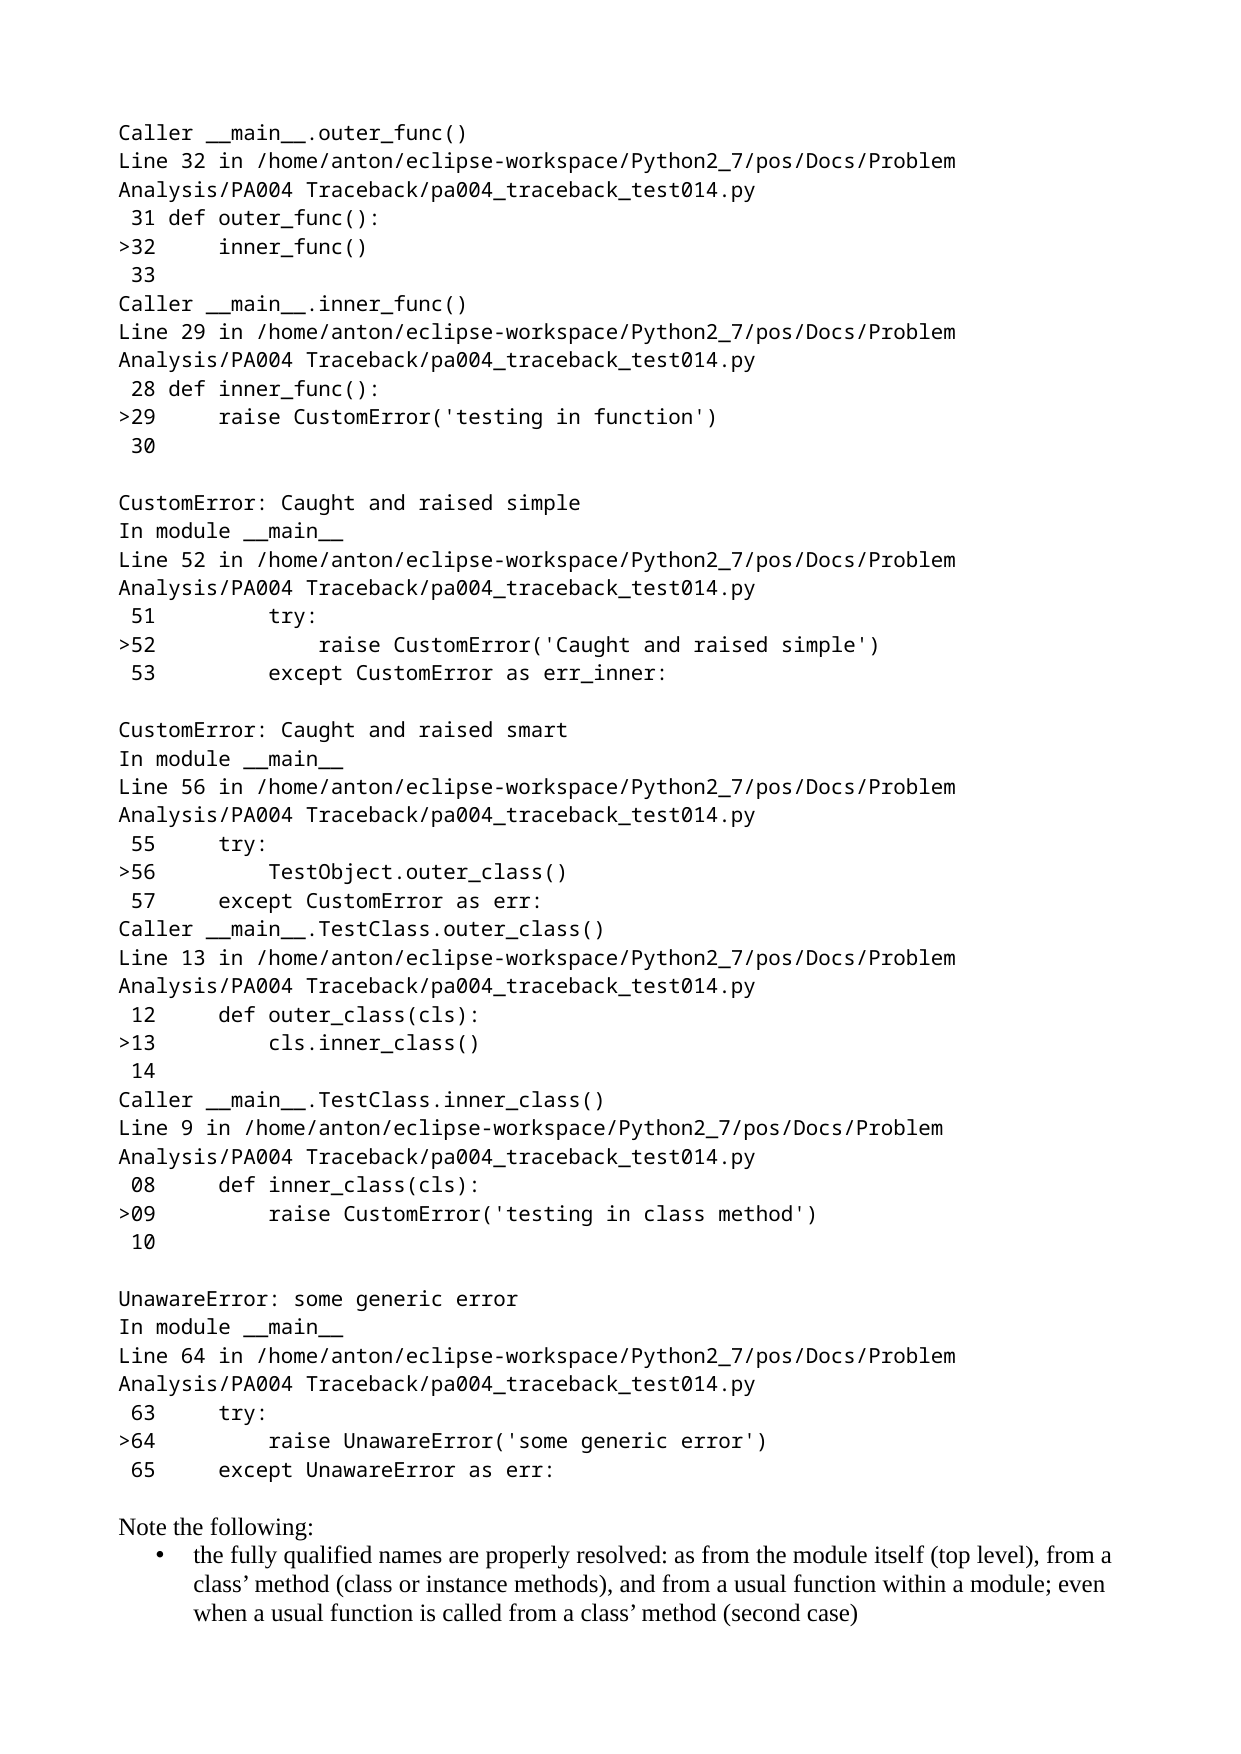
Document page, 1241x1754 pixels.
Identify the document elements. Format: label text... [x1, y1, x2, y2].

text Line 13 in /home/anton/eclipse-workspace/Python2_7/pos/Docs/Problem Analysis/PA004 Traceback/pa004_traceback_test014.py [118, 943, 1122, 1000]
text 10 [118, 1227, 1122, 1256]
text 57 except CustomError as err: [118, 886, 1122, 914]
text >56 TestObject.outer_class() [118, 857, 1122, 886]
text 65 except UnawareError as err: [118, 1455, 1122, 1483]
text >52 raise CustomError('Caught and raised simple') [118, 630, 1122, 658]
text 51 try: [118, 602, 1122, 630]
text Line 56 in /home/anton/eclipse-workspace/Python2_7/pos/Docs/Problem Analysis/PA004 Traceback/pa004_traceback_test014.py [118, 772, 1122, 829]
text 53 except CustomError as err_inner: [118, 658, 1122, 687]
text In module __main__ [118, 744, 1122, 772]
text Line 64 in /home/anton/eclipse-workspace/Python2_7/pos/Docs/Problem Analysis/PA004 Traceback/pa004_traceback_test014.py [118, 1341, 1122, 1398]
text Caller __main__.TestClass.inner_class() [118, 1085, 1122, 1113]
text Caller __main__.outer_func() [118, 118, 1122, 147]
text 28 def inner_func(): [118, 374, 1122, 402]
text CustomError: Caught and raised smart [118, 715, 1122, 744]
text In module __main__ [118, 1312, 1122, 1341]
text In module __main__ [118, 516, 1122, 545]
text >09 raise CustomError('testing in class method') [118, 1199, 1122, 1227]
text Line 52 in /home/anton/eclipse-workspace/Python2_7/pos/Docs/Problem Analysis/PA004 Traceback/pa004_traceback_test014.py [118, 545, 1122, 602]
text 63 try: [118, 1398, 1122, 1426]
text 14 [118, 1057, 1122, 1085]
text >32 inner_func() [118, 232, 1122, 260]
text >29 raise CustomError('testing in function') [118, 402, 1122, 431]
text CustomError: Caught and raised simple [118, 488, 1122, 516]
text 31 def outer_func(): [118, 203, 1122, 232]
text Line 32 in /home/anton/eclipse-workspace/Python2_7/pos/Docs/Problem Analysis/PA004 Traceback/pa004_traceback_test014.py [118, 147, 1122, 203]
text 33 [118, 260, 1122, 289]
text Line 9 in /home/anton/eclipse-workspace/Python2_7/pos/Docs/Problem Analysis/PA004 Traceback/pa004_traceback_test014.py [118, 1113, 1122, 1170]
text 12 def outer_class(cls): [118, 1000, 1122, 1028]
list the fully qualified names are properly resolved: as from the module itself (top level), from a class’ method (class or instance methods), and from a usual function within a module; even when a usual function is called from a class’ method (second case) [156, 1540, 1122, 1627]
text 55 try: [118, 829, 1122, 857]
text UnawareError: some generic error [118, 1284, 1122, 1312]
text 08 def inner_class(cls): [118, 1170, 1122, 1199]
text Line 29 in /home/anton/eclipse-workspace/Python2_7/pos/Docs/Problem Analysis/PA004 Traceback/pa004_traceback_test014.py [118, 317, 1122, 374]
text Caller __main__.TestClass.outer_class() [118, 914, 1122, 943]
text Caller __main__.inner_func() [118, 289, 1122, 317]
text Note the following: [118, 1512, 1122, 1540]
text >64 raise UnawareError('some generic error') [118, 1426, 1122, 1455]
text >13 cls.inner_class() [118, 1028, 1122, 1057]
text 30 [118, 431, 1122, 459]
